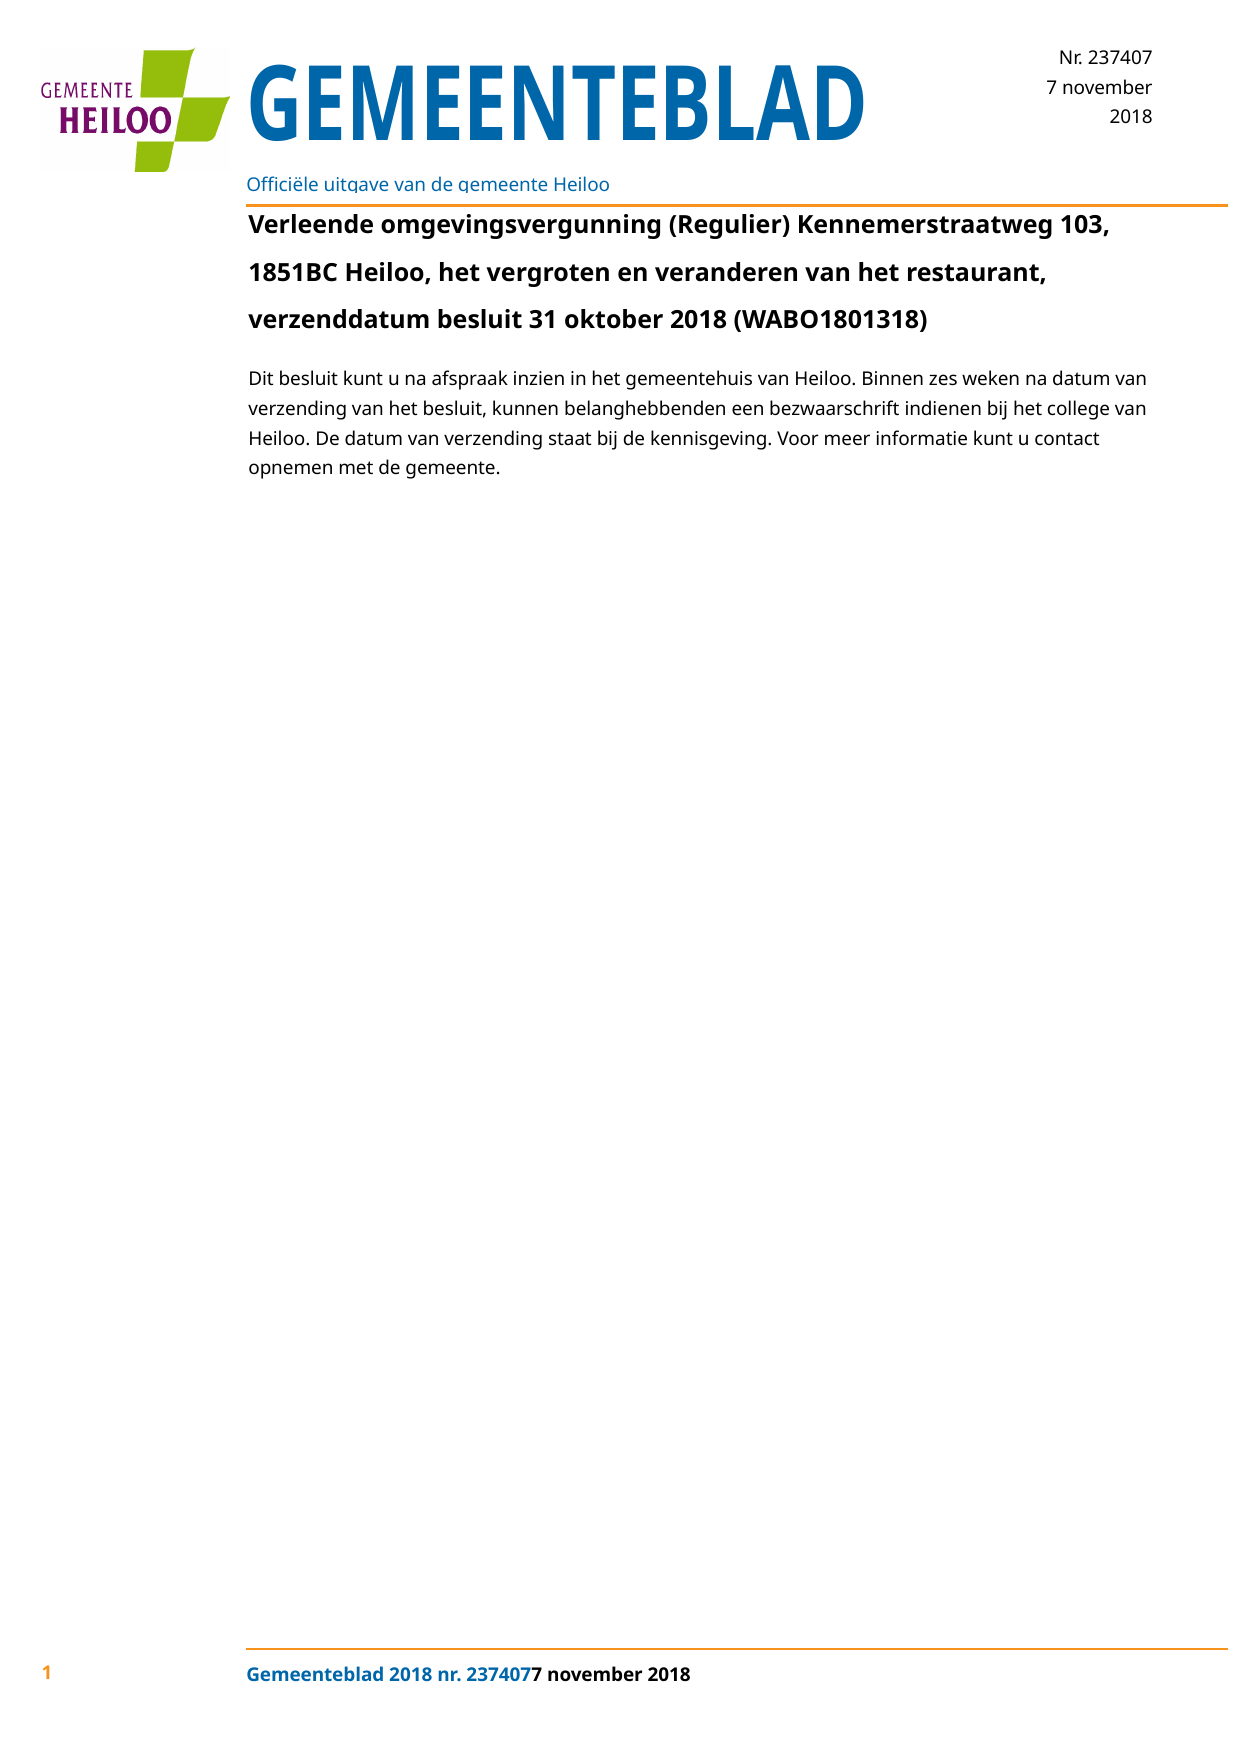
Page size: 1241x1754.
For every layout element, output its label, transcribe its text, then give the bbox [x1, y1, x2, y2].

picture [41, 47, 231, 172]
text Dit besluit kunt u na afspraak inzien in het gemeentehuis van Heiloo. Binnen zes weken na datum van verzending van het besluit, kunnen belanghebbenden een bezwaarschrift indienen bij het college van Heiloo. De datum van verzending staat bij de kennisgeving. Voor meer informatie kunt u contact opnemen met de gemeente. [248, 366, 1152, 480]
text Verleende omgevingsvergunning (Regulier) Kennemerstraatweg 103, 1851BC Heiloo, het vergroten en veranderen van het restaurant, verzenddatum besluit 31 oktober 2018 (WABO1801318) [248, 207, 1152, 336]
